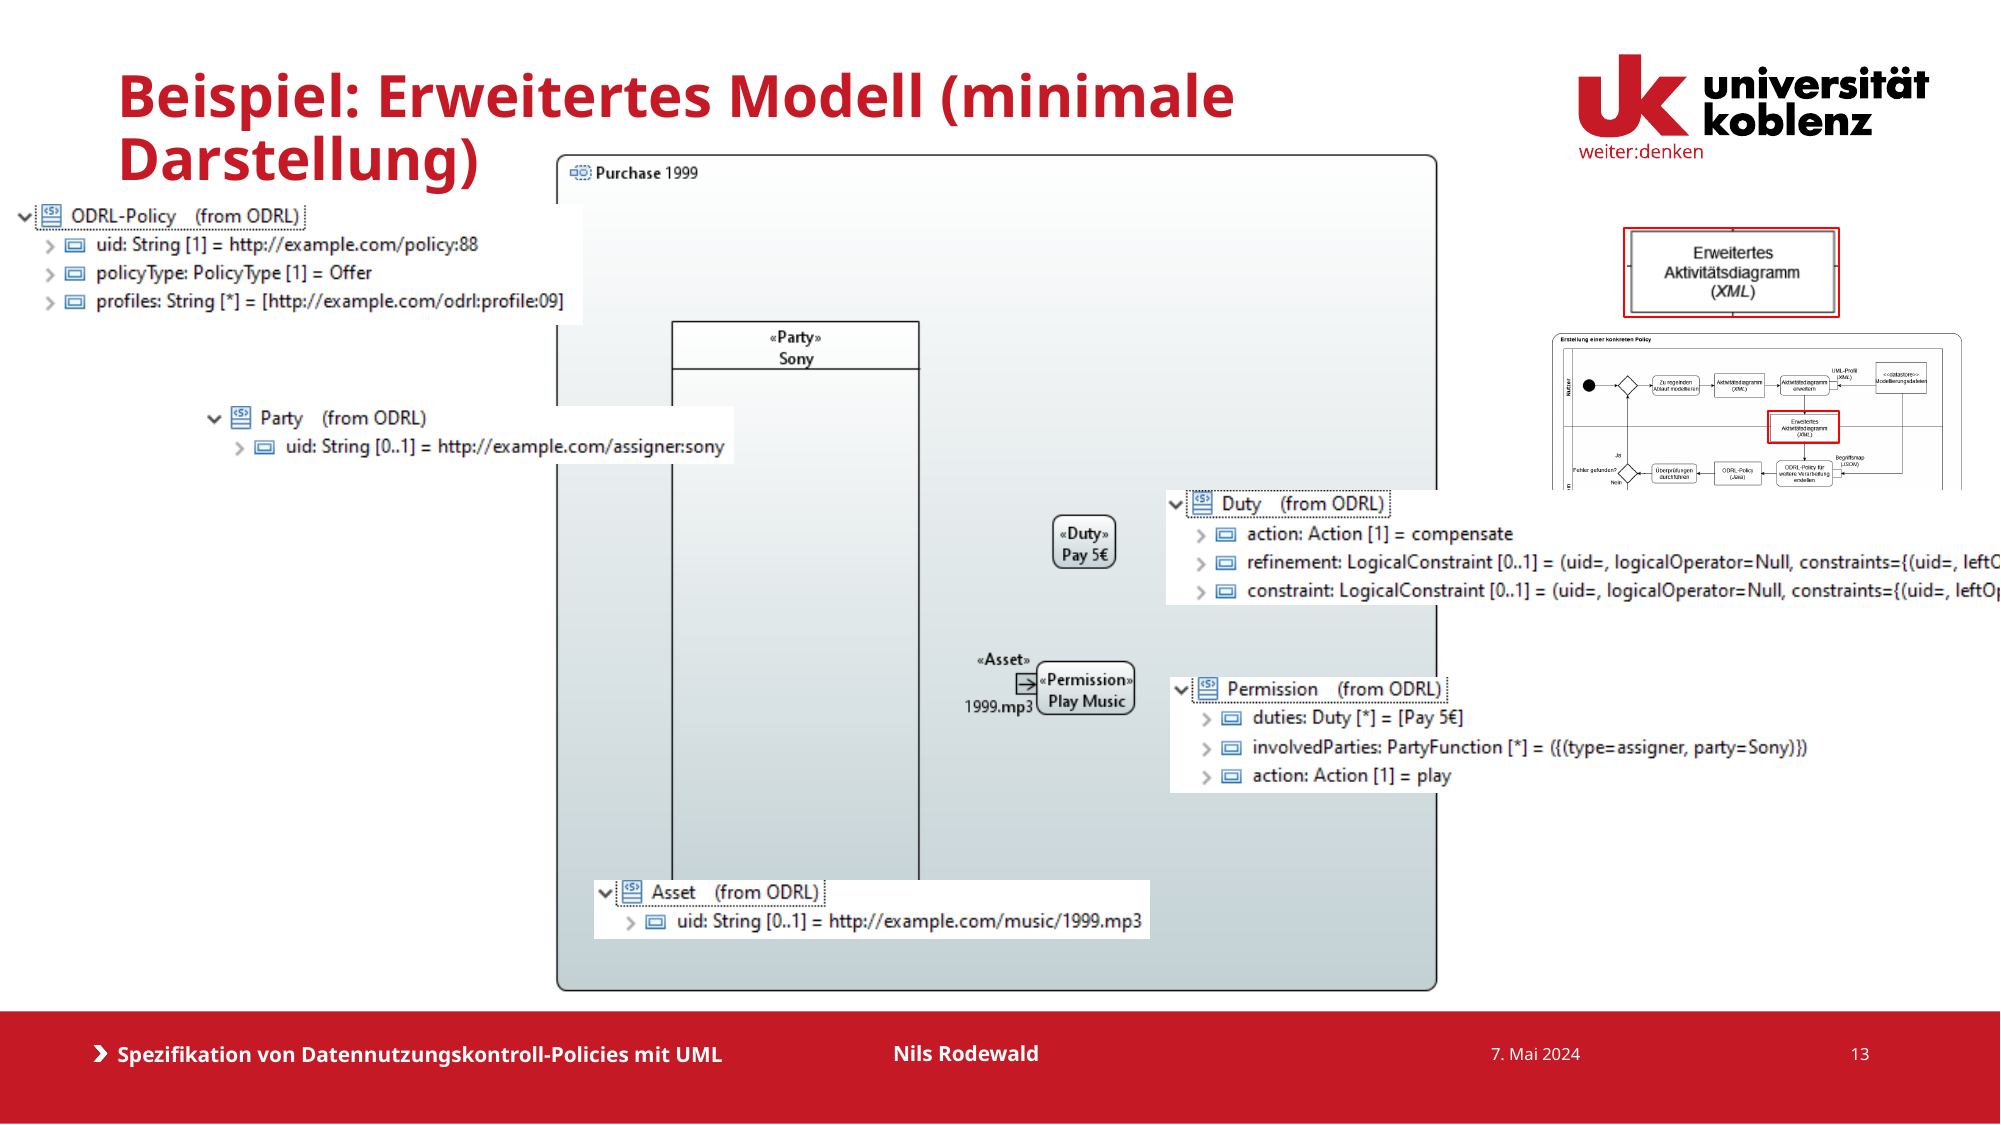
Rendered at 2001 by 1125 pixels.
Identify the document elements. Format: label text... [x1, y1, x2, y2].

title Beispiel: Erweitertes Modell (minimale Darstellung) [102, 59, 1531, 238]
text_box [1623, 227, 1839, 317]
picture [15, 204, 2000, 1005]
text_box [1767, 410, 1840, 444]
